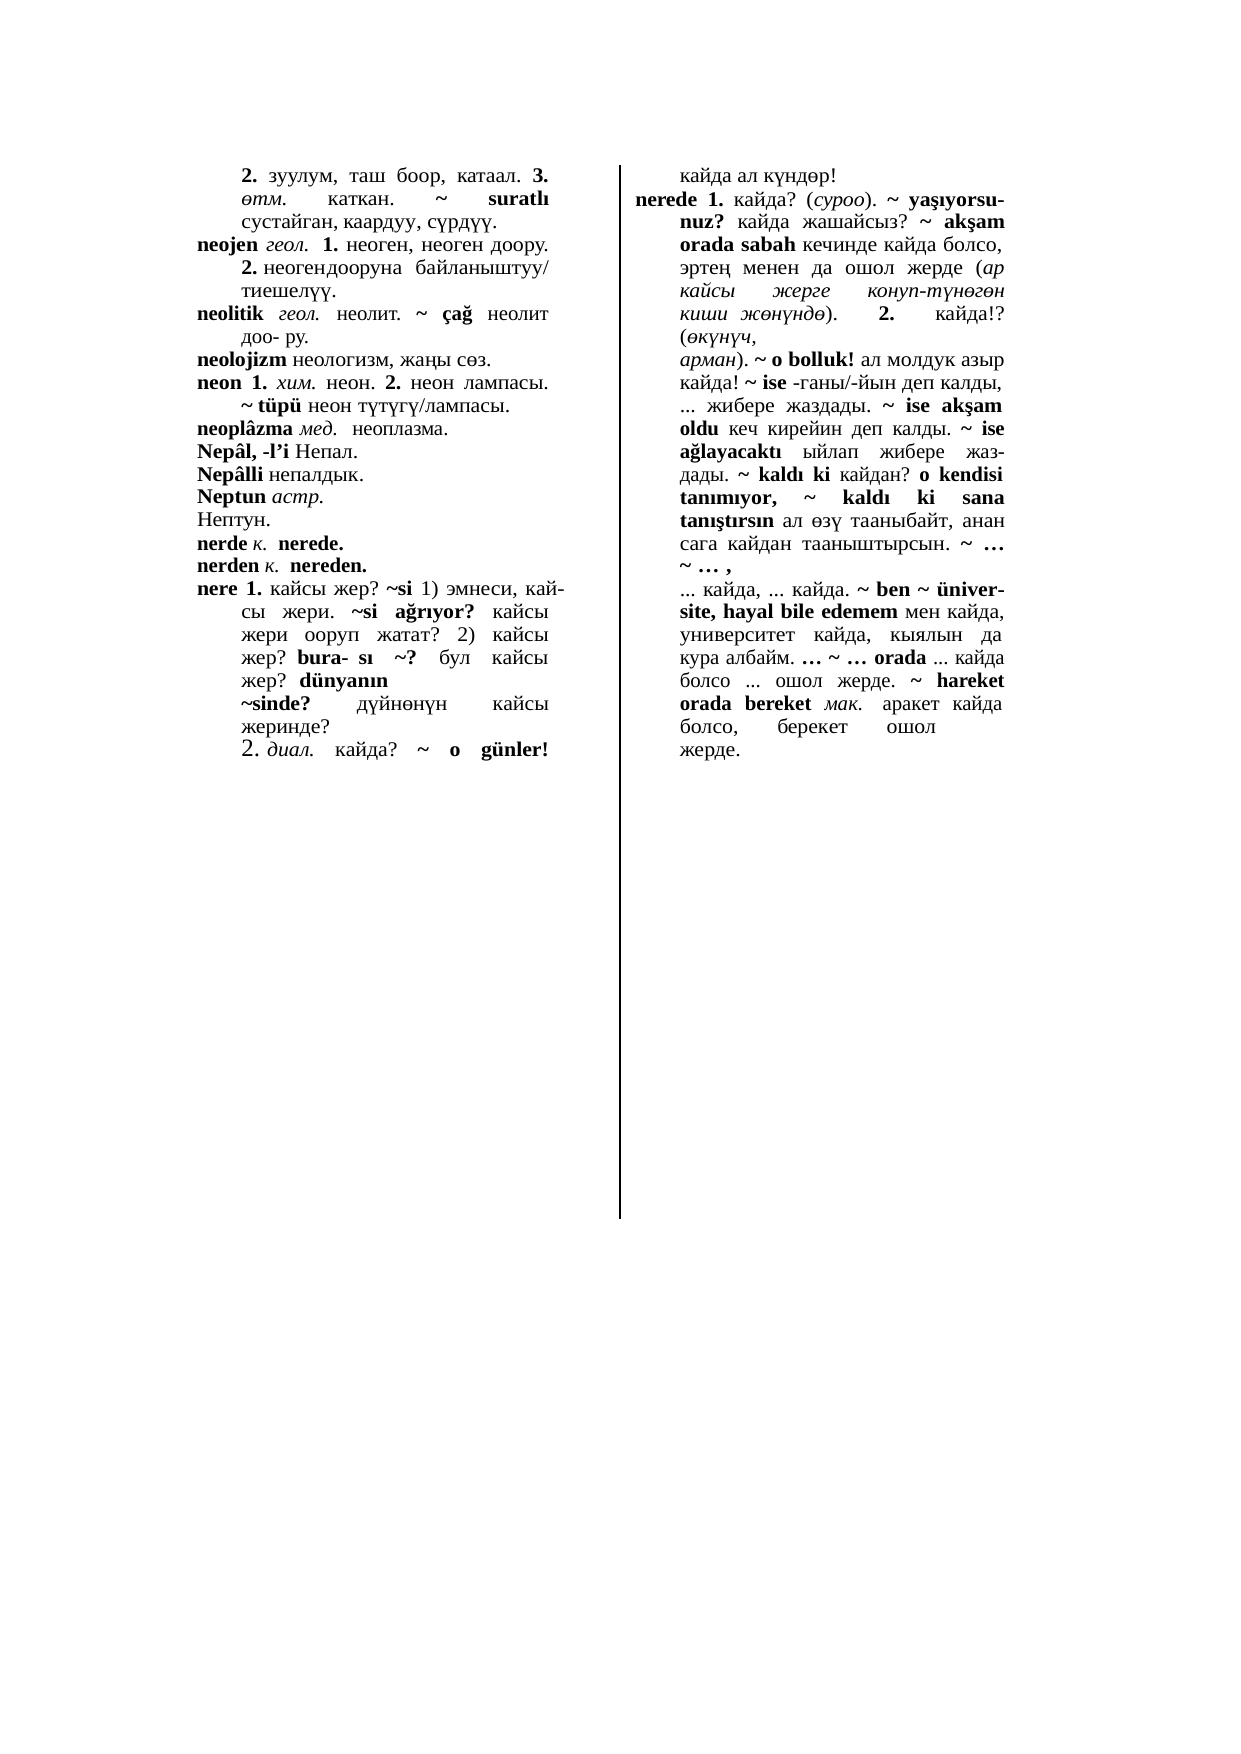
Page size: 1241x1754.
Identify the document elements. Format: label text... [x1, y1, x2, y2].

text арман). ~ o bolluk! ал молдук азыр кайда! ~ ise -ганы/-йын деп калды, [679, 348, 1005, 394]
text tanımıyor, ~ kaldı ki sana tanıştırsın ал өзү тааныбайт, анан сага кайдан тааныштырсын. ~ … ~ … , [679, 486, 1005, 577]
text neolojizm неологизм, жаңы сөз. [197, 348, 609, 371]
text oldu кеч кирейин деп калды. ~ ise ağlayacaktı ыйлап жибере жаз- дады. ~ kaldı ki кайдан? o kendisi [679, 417, 1005, 486]
text ... жибере жаздады. ~ ise akşam [679, 394, 1004, 417]
text neon 1. хим. неон. 2. неон лампасы. ~ tüpü неон түтүгү/лампасы. [197, 371, 549, 417]
text neojen геол. 1. неоген, неоген доору. 2. неоген дооруна байланыштуу/ тиешелүү. [197, 233, 549, 302]
text ... кайда, ... кайда. ~ ben ~ üniver- site, hayal bile edemem мен кайда, университет кайда, кыялын да [679, 578, 1005, 646]
text кура албайм. … ~ … orada ... кайда болсо ... ошол жерде. ~ hareket orada bereket мак. аракет кайда [679, 646, 1004, 715]
list кайда ал күндөр! [679, 164, 1004, 187]
text Nepâl, -l’i Непал. Nepâlli непалдык. Neptun астр. Нептун. [197, 440, 400, 531]
text сы жери. ~si ağrıyor? кайсы жери ооруп жатат? 2) кайсы жер? bura- sı ~? бул кайсы жер? dünyanın [241, 600, 549, 692]
text nere 1. кайсы жер? ~si 1) эмнеси, кай- [197, 577, 609, 600]
text nerede 1. кайда? (суроо). ~ yaşıyorsu- nuz? кайда жашайсыз? ~ akşam orada sabah кечинде кайда болсо, [635, 188, 1005, 256]
text эртең менен да ошол жерде (ар кайсы жерге конуп-түнөгөн киши жөнүндө). 2. кайда!? (өкүнүч, [679, 256, 1005, 348]
text nerde к. nerede. nerden к. nereden. [197, 532, 386, 577]
text ~sinde? дүйнөнүн кайсы жеринде? [241, 692, 549, 738]
text болсо, берекет ошол жерде. [679, 715, 936, 761]
list диал. кайда? ~ o günler! [241, 738, 549, 761]
text neoplâzma мед. неоплазма. [197, 417, 609, 440]
text 2. зуулум, таш боор, катаал. 3. өтм. каткан. ~ suratlı сустайган, каардуу, сүрдүү. [241, 164, 549, 233]
text neolitik геол. неолит. ~ çağ неолит доо- ру. [197, 302, 549, 348]
